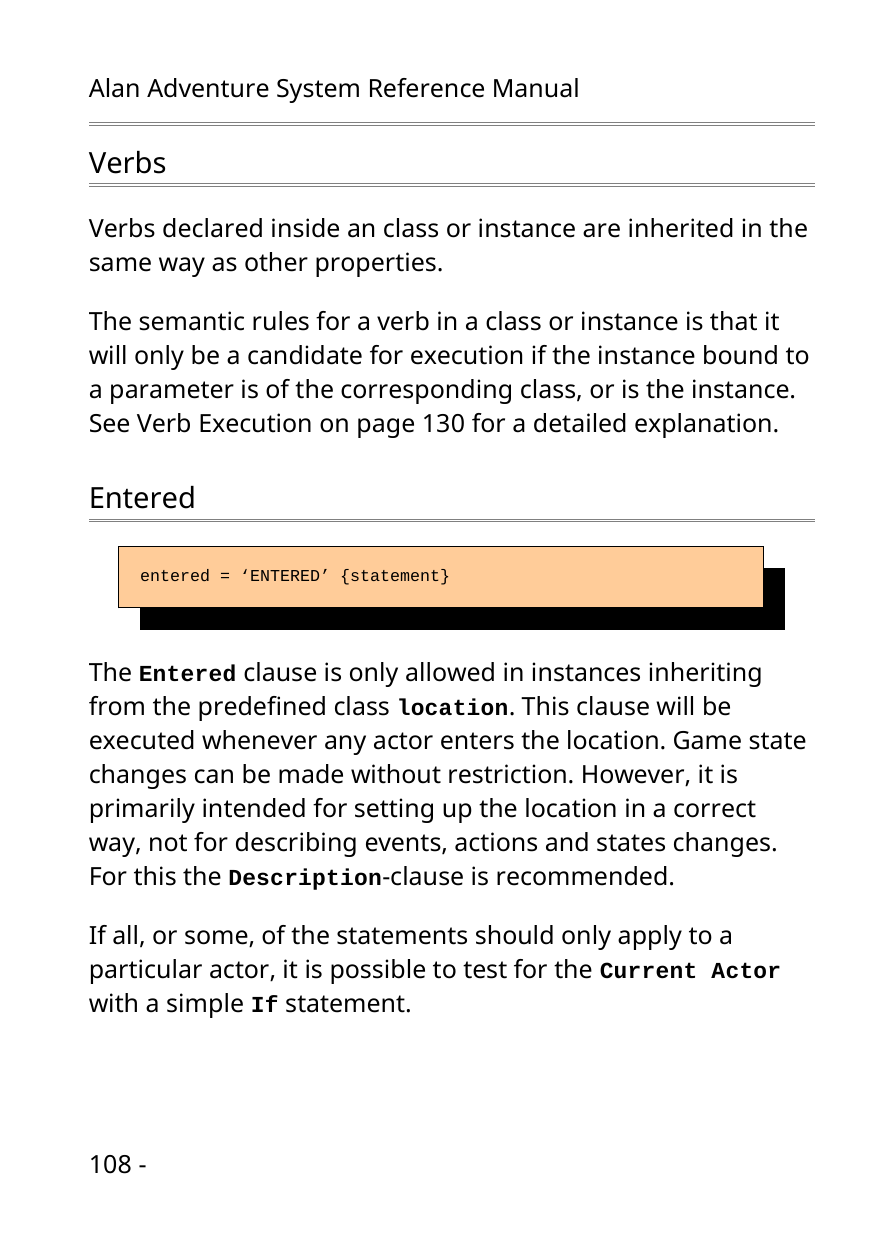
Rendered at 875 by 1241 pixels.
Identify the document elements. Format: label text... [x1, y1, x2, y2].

text entered = ‘ENTERED’ {statement} [119, 547, 763, 607]
subtitle Verbs [88, 142, 815, 186]
subtitle Entered [88, 477, 815, 521]
text If all, or some, of the statements should only apply to a particular actor, it is possible to test for the Current Actor with a simple If statement. [88, 918, 815, 1020]
text The semantic rules for a verb in a class or instance is that it will only be a candidate for execution if the instance bound to a parameter is of the corresponding class, or is the instance. See Verb Execution on page 107 for a detailed explanation. [88, 304, 815, 439]
text Verbs declared inside an class or instance are inherited in the same way as other properties. [88, 211, 815, 279]
text The Entered clause is only allowed in instances inheriting from the predefined class location. This clause will be executed whenever any actor enters the location. Game state changes can be made without restriction. However, it is primarily intended for setting up the location in a correct way, not for describing events, actions and states changes. For this the Description-clause is recommended. [88, 655, 815, 893]
